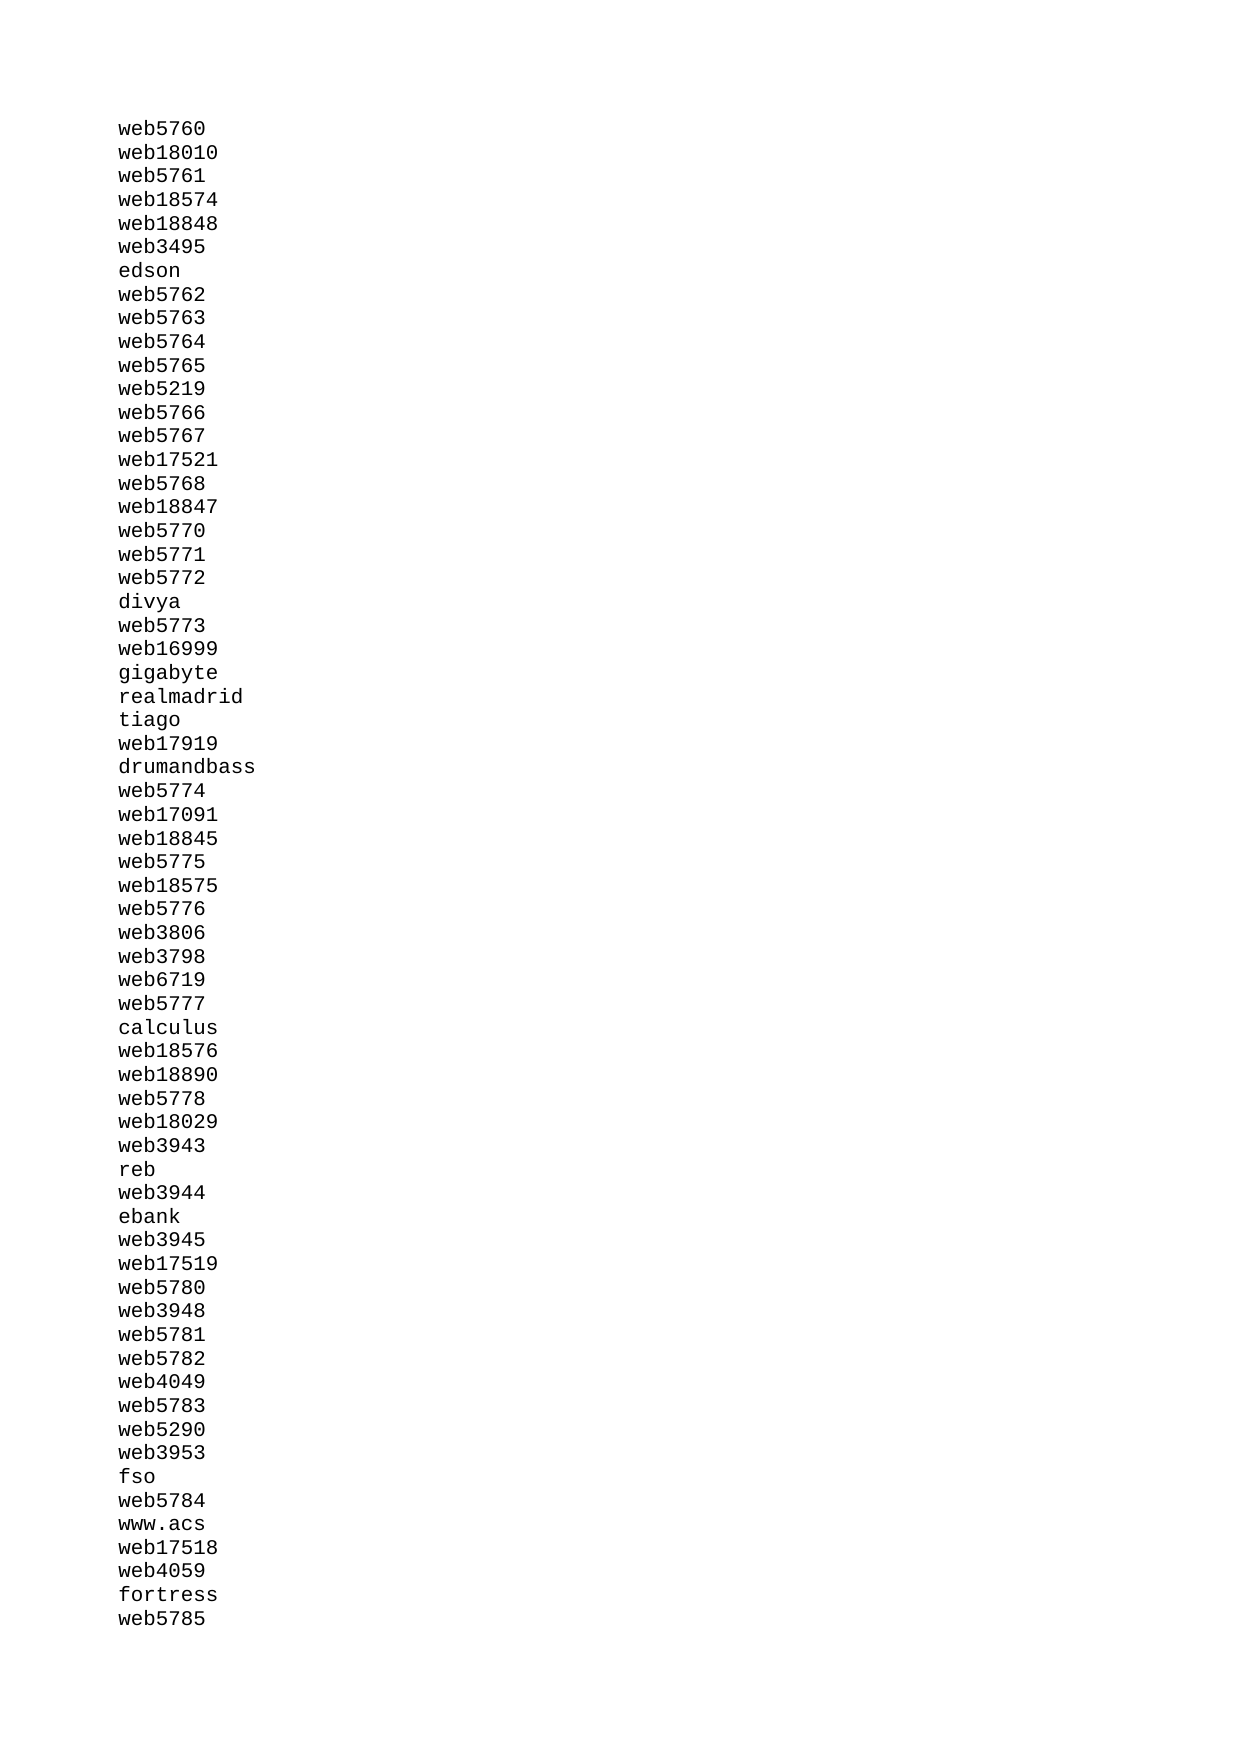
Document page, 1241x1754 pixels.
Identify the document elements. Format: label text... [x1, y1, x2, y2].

text web17521 [118, 449, 1122, 473]
text web17518 [118, 1537, 1122, 1561]
text web5776 [118, 898, 1122, 922]
text web3806 [118, 922, 1122, 946]
text web3945 [118, 1229, 1122, 1253]
text web5290 [118, 1419, 1122, 1442]
text web17091 [118, 804, 1122, 827]
text ebank [118, 1206, 1122, 1229]
text web6719 [118, 969, 1122, 993]
text web5785 [118, 1608, 1122, 1631]
text web3798 [118, 946, 1122, 969]
text web18029 [118, 1111, 1122, 1135]
text web5784 [118, 1489, 1122, 1513]
text web5781 [118, 1324, 1122, 1348]
text web5764 [118, 331, 1122, 354]
text web3944 [118, 1182, 1122, 1206]
text web5773 [118, 615, 1122, 638]
text web18847 [118, 496, 1122, 520]
text web5763 [118, 307, 1122, 331]
text calculus [118, 1017, 1122, 1040]
text web3495 [118, 236, 1122, 260]
text web18848 [118, 213, 1122, 236]
text divya [118, 591, 1122, 615]
text fso [118, 1466, 1122, 1489]
text web5777 [118, 993, 1122, 1017]
text web5771 [118, 544, 1122, 567]
text web4049 [118, 1371, 1122, 1395]
text web18576 [118, 1040, 1122, 1064]
text web5767 [118, 426, 1122, 449]
text web5219 [118, 378, 1122, 402]
text drumandbass [118, 757, 1122, 780]
text web5761 [118, 165, 1122, 189]
text realmadrid [118, 686, 1122, 709]
text web5778 [118, 1088, 1122, 1111]
text web3953 [118, 1442, 1122, 1466]
text web5783 [118, 1395, 1122, 1419]
text web5780 [118, 1277, 1122, 1300]
text web3948 [118, 1300, 1122, 1324]
text tiago [118, 709, 1122, 733]
text web5765 [118, 354, 1122, 378]
text web17519 [118, 1253, 1122, 1277]
text web17919 [118, 733, 1122, 757]
text web5760 [118, 118, 1122, 142]
text web5775 [118, 851, 1122, 875]
text web18574 [118, 189, 1122, 213]
text web5766 [118, 402, 1122, 426]
text web5762 [118, 284, 1122, 307]
text web18890 [118, 1064, 1122, 1088]
text web5770 [118, 520, 1122, 544]
text fortress [118, 1584, 1122, 1608]
text web18010 [118, 142, 1122, 165]
text web3943 [118, 1135, 1122, 1158]
text reb [118, 1158, 1122, 1182]
text web5768 [118, 473, 1122, 496]
text web4059 [118, 1561, 1122, 1584]
text web18845 [118, 827, 1122, 851]
text www.acs [118, 1513, 1122, 1537]
text web5774 [118, 780, 1122, 804]
text web18575 [118, 875, 1122, 898]
text web5772 [118, 567, 1122, 591]
text edson [118, 260, 1122, 284]
text web16999 [118, 638, 1122, 662]
text web5782 [118, 1348, 1122, 1371]
text gigabyte [118, 662, 1122, 686]
